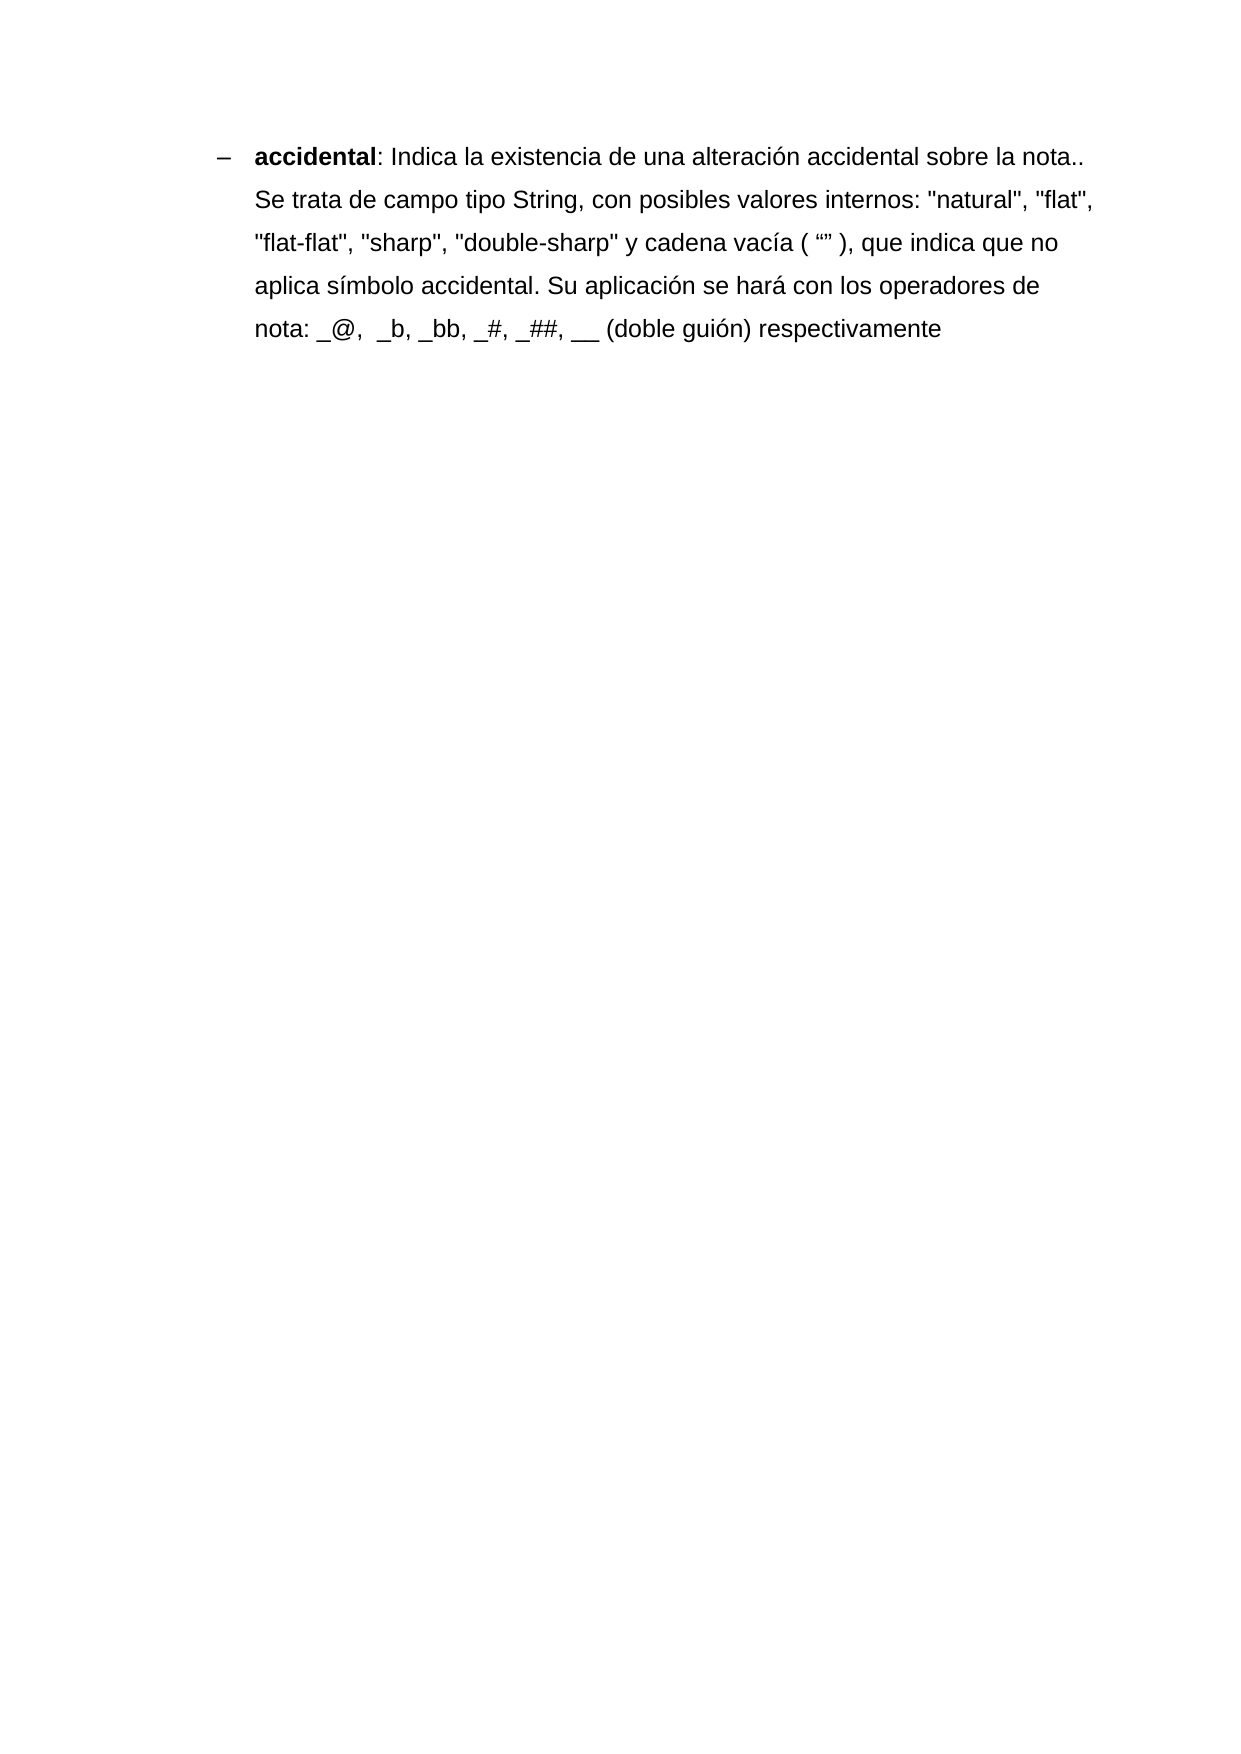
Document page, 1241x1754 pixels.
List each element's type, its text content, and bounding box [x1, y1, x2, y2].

list accidental: Indica la existencia de una alteración accidental sobre la nota.. Se trata de campo tipo String, con posibles valores internos: "natural", "flat", "flat-flat", "sharp", "double-sharp" y cadena vacía ( “” ), que indica que no aplica símbolo accidental. Su aplicación se hará con los operadores de nota: _@, _b, _bb, _#, _##, __ (doble guión) respectivamente [217, 142, 1098, 343]
